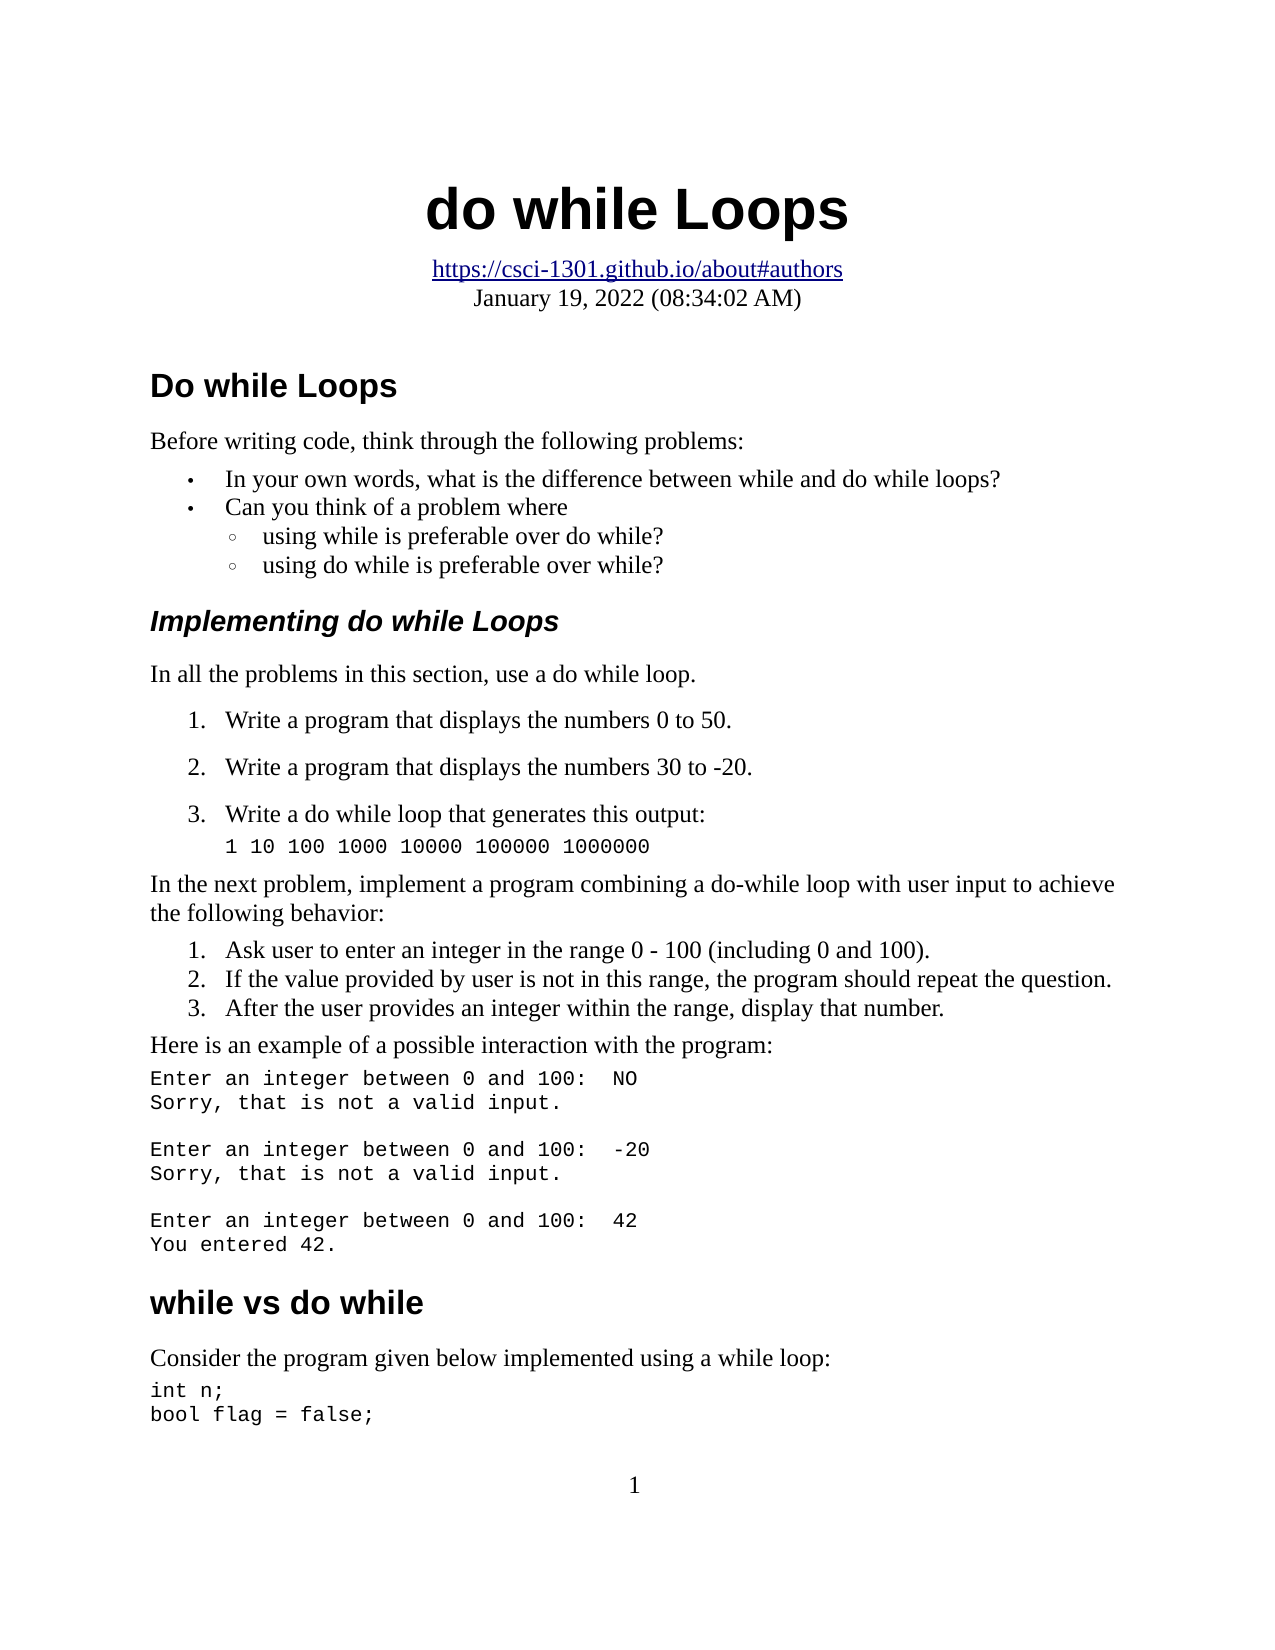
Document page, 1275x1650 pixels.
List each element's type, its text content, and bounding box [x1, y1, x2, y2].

text bool flag = false; [150, 1404, 1125, 1428]
text Here is an example of a possible interaction with the program: [150, 1031, 1125, 1059]
title do while Loops [150, 175, 1125, 242]
list using while is preferable over do while? [225, 521, 1125, 550]
text Enter an integer between 0 and 100: -20 [150, 1139, 1125, 1163]
text In the next problem, implement a program combining a do-while loop with user input to achieve the following behavior: [150, 869, 1125, 926]
text int n; [150, 1380, 1125, 1404]
subtitle Do while Loops [150, 366, 1125, 404]
text Consider the program given below implemented using a while loop: [150, 1343, 1125, 1371]
list Write a program that displays the numbers 0 to 50. [187, 705, 1125, 734]
text In all the problems in this section, use a do while loop. [150, 659, 1125, 687]
text https://csci-1301.github.io/about#authors [150, 254, 1125, 283]
list Write a do while loop that generates this output: [187, 799, 1125, 827]
list In your own words, what is the difference between while and do while loops? [187, 464, 1125, 492]
text Enter an integer between 0 and 100: 42 [150, 1210, 1125, 1234]
list If the value provided by user is not in this range, the program should repeat the question. [187, 964, 1125, 993]
list Ask user to enter an integer in the range 0 - 100 (including 0 and 100). [187, 935, 1125, 964]
list Write a program that displays the numbers 30 to -20. [187, 752, 1125, 781]
list After the user provides an integer within the range, display that number. [187, 993, 1125, 1022]
text You entered 42. [150, 1234, 1125, 1257]
text Before writing code, think through the following problems: [150, 426, 1125, 455]
text Sorry, that is not a valid input. [150, 1092, 1125, 1116]
list 1 10 100 1000 10000 100000 1000000 [187, 836, 1125, 860]
text Sorry, that is not a valid input. [150, 1163, 1125, 1187]
subtitle Implementing do while Loops [150, 604, 1125, 637]
text January 19, 2022 (08:34:02 AM) [150, 283, 1125, 312]
list using do while is preferable over while? [225, 550, 1125, 579]
text Enter an integer between 0 and 100: NO [150, 1068, 1125, 1092]
subtitle while vs do while [150, 1282, 1125, 1321]
list Can you think of a problem where [187, 492, 1125, 521]
